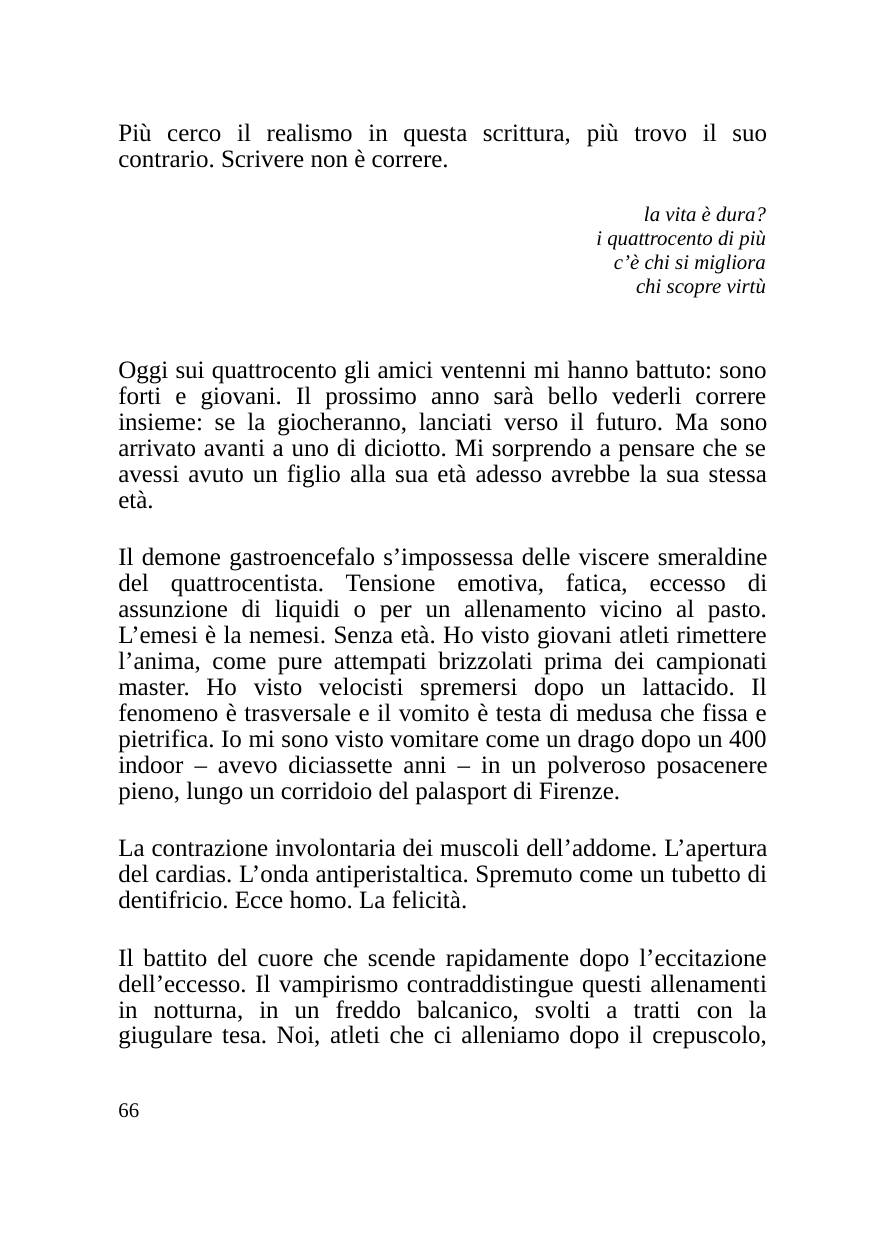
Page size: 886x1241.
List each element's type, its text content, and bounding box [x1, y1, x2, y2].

text Oggi sui quattrocento gli amici ventenni mi hanno battuto: sono forti e giovani. Il prossimo anno sarà bello vederli correre insieme: se la giocheranno, lanciati verso il futuro. Ma sono arrivato avanti a uno di diciotto. Mi sorprendo a pensare che se avessi avuto un figlio alla sua età adesso avrebbe la sua stessa età. [118, 355, 768, 514]
text Il demone gastroencefalo s’impossessa delle viscere smeraldine del quattrocentista. Tensione emotiva, fatica, eccesso di assunzione di liquidi o per un allenamento vicino al pasto. L’emesi è la nemesi. Senza età. Ho visto giovani atleti rimettere l’anima, come pure attempati brizzolati prima dei campionati master. Ho visto velocisti spremersi dopo un lattacido. Il fenomeno è trasversale e il vomito è testa di medusa che fissa e pietrifica. Io mi sono visto vomitare come un drago dopo un 400 indoor – avevo diciassette anni – in un polveroso posacenere pieno, lungo un corridoio del palasport di Firenze. [118, 542, 768, 805]
text la vita è dura? [118, 202, 768, 226]
text chi scopre virtù [118, 274, 768, 298]
text Il battito del cuore che scende rapidamente dopo l’eccitazione dell’eccesso. Il vampirismo contraddistingue questi allenamenti in notturna, in un freddo balcanico, svolti a tratti con la giugulare tesa. Noi, atleti che ci alleniamo dopo il crepuscolo, [118, 943, 768, 1049]
text c’è chi si migliora [118, 250, 768, 274]
text Più cerco il realismo in questa scrittura, più trovo il suo contrario. Scrivere non è correre. [118, 118, 768, 173]
text i quattrocento di più [118, 226, 768, 250]
text La contrazione involontaria dei muscoli dell’addome. L’apertura del cardias. L’onda antiperistaltica. Spremuto come un tubetto di dentifricio. Ecce homo. La felicità. [118, 833, 768, 914]
